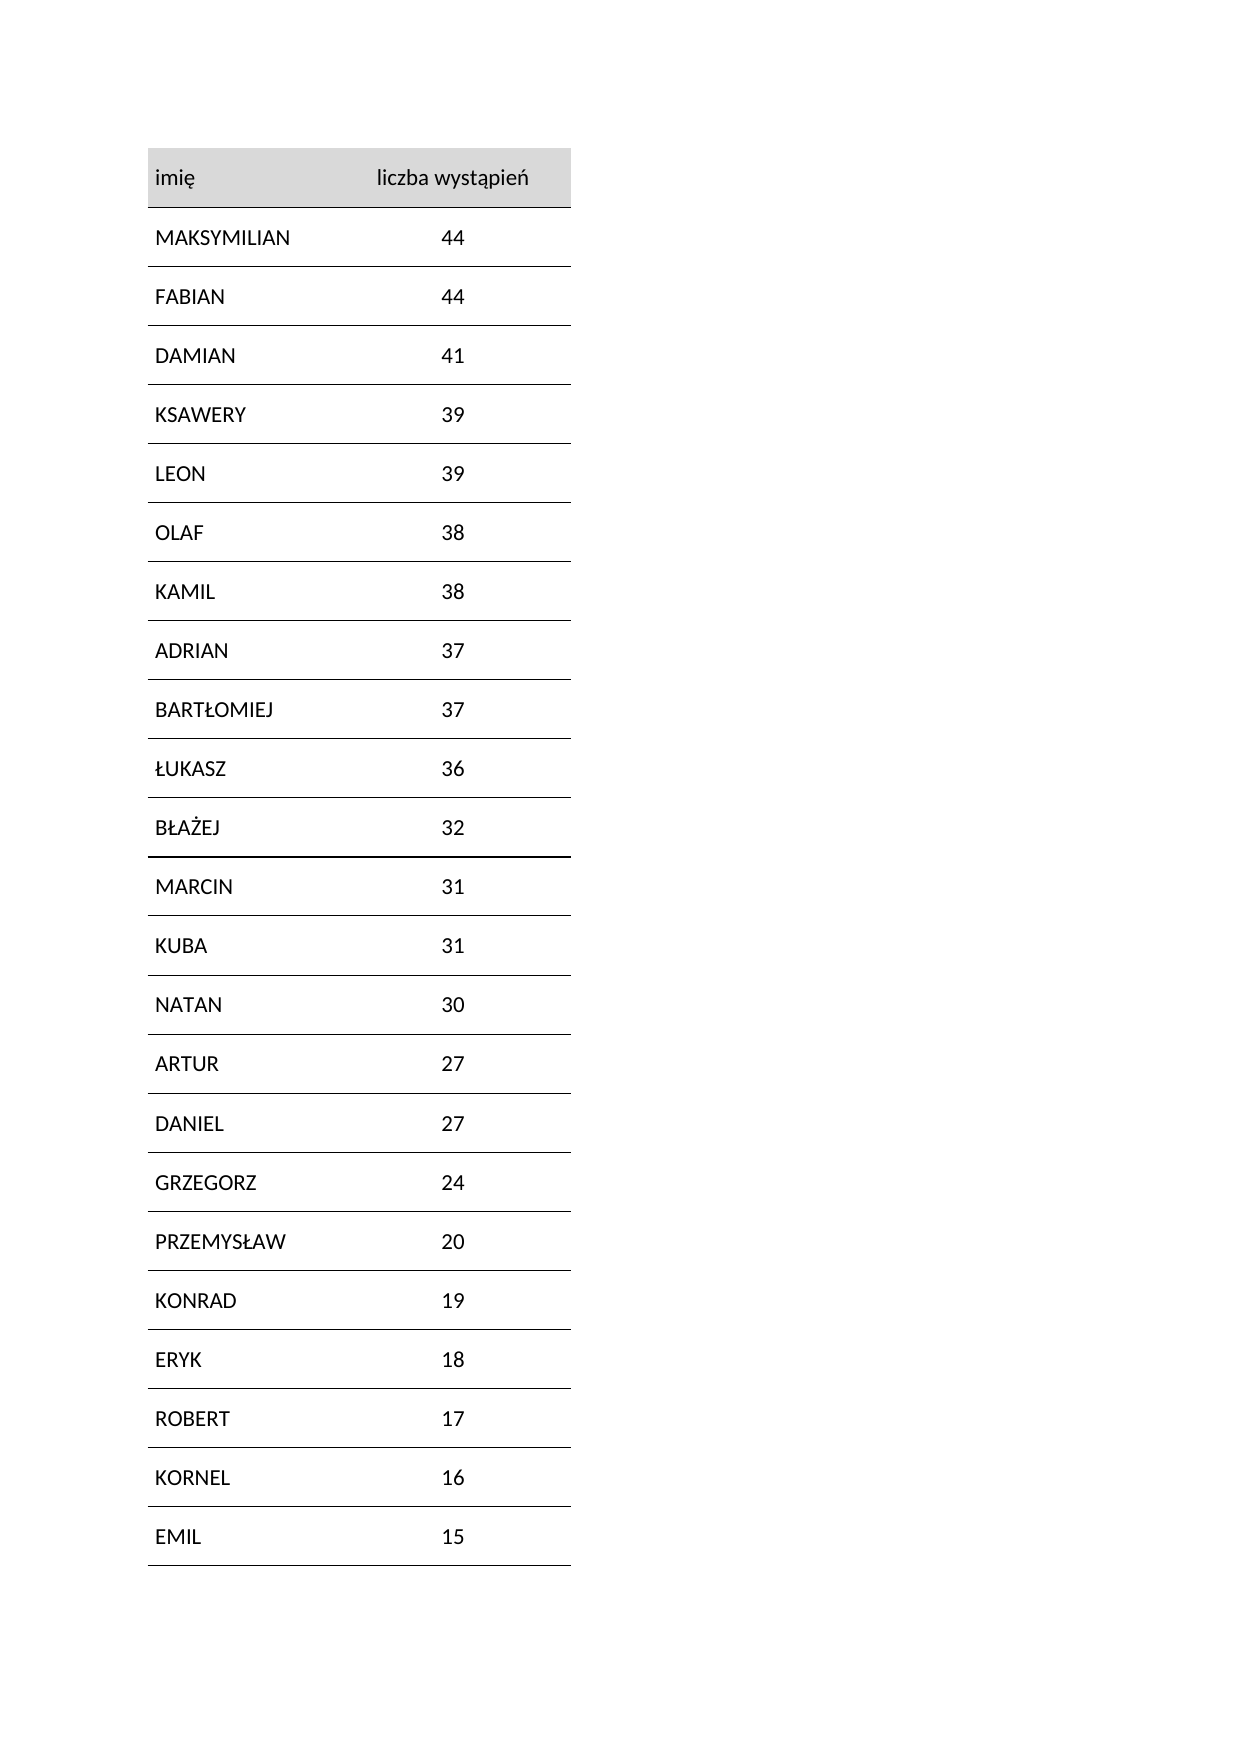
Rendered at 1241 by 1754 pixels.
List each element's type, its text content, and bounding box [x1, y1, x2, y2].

table_cell ROBERT [148, 1389, 335, 1447]
table_cell FABIAN [148, 267, 335, 325]
table_cell KONRAD [148, 1271, 335, 1329]
table_header liczba wystąpień [335, 148, 571, 207]
table_cell 37 [335, 621, 571, 679]
table_header imię [148, 148, 335, 207]
table_cell 36 [335, 739, 571, 797]
table_cell EMIL [148, 1507, 335, 1565]
table_cell NATAN [148, 976, 335, 1033]
table_cell 44 [335, 208, 571, 266]
table_cell 27 [335, 1094, 571, 1152]
table_cell MARCIN [148, 858, 335, 915]
table_cell 31 [335, 916, 571, 974]
table_cell MAKSYMILIAN [148, 208, 335, 266]
table_cell 39 [335, 385, 571, 443]
table_cell 44 [335, 267, 571, 325]
table_cell BŁAŻEJ [148, 798, 335, 856]
table_cell 27 [335, 1035, 571, 1093]
table_cell 38 [335, 503, 571, 561]
table_cell 41 [335, 326, 571, 384]
table_cell KORNEL [148, 1448, 335, 1506]
table_cell ADRIAN [148, 621, 335, 679]
table_cell KSAWERY [148, 385, 335, 443]
table_cell LEON [148, 444, 335, 502]
table_cell DAMIAN [148, 326, 335, 384]
table_cell 39 [335, 444, 571, 502]
table_cell ERYK [148, 1330, 335, 1388]
table_cell 19 [335, 1271, 571, 1329]
table_cell ARTUR [148, 1035, 335, 1093]
table_cell PRZEMYSŁAW [148, 1212, 335, 1270]
table_cell 15 [335, 1507, 571, 1565]
table_cell 20 [335, 1212, 571, 1270]
table_cell 38 [335, 562, 571, 620]
table_cell 32 [335, 798, 571, 856]
table_cell GRZEGORZ [148, 1153, 335, 1211]
table_cell 18 [335, 1330, 571, 1388]
table_cell BARTŁOMIEJ [148, 680, 335, 738]
table_cell KAMIL [148, 562, 335, 620]
table_cell DANIEL [148, 1094, 335, 1152]
table_cell OLAF [148, 503, 335, 561]
table_cell 24 [335, 1153, 571, 1211]
table_cell ŁUKASZ [148, 739, 335, 797]
table_cell 30 [335, 976, 571, 1033]
table_cell 16 [335, 1448, 571, 1506]
table_cell KUBA [148, 916, 335, 974]
table_cell 37 [335, 680, 571, 738]
table_cell 17 [335, 1389, 571, 1447]
table_cell 31 [335, 858, 571, 915]
